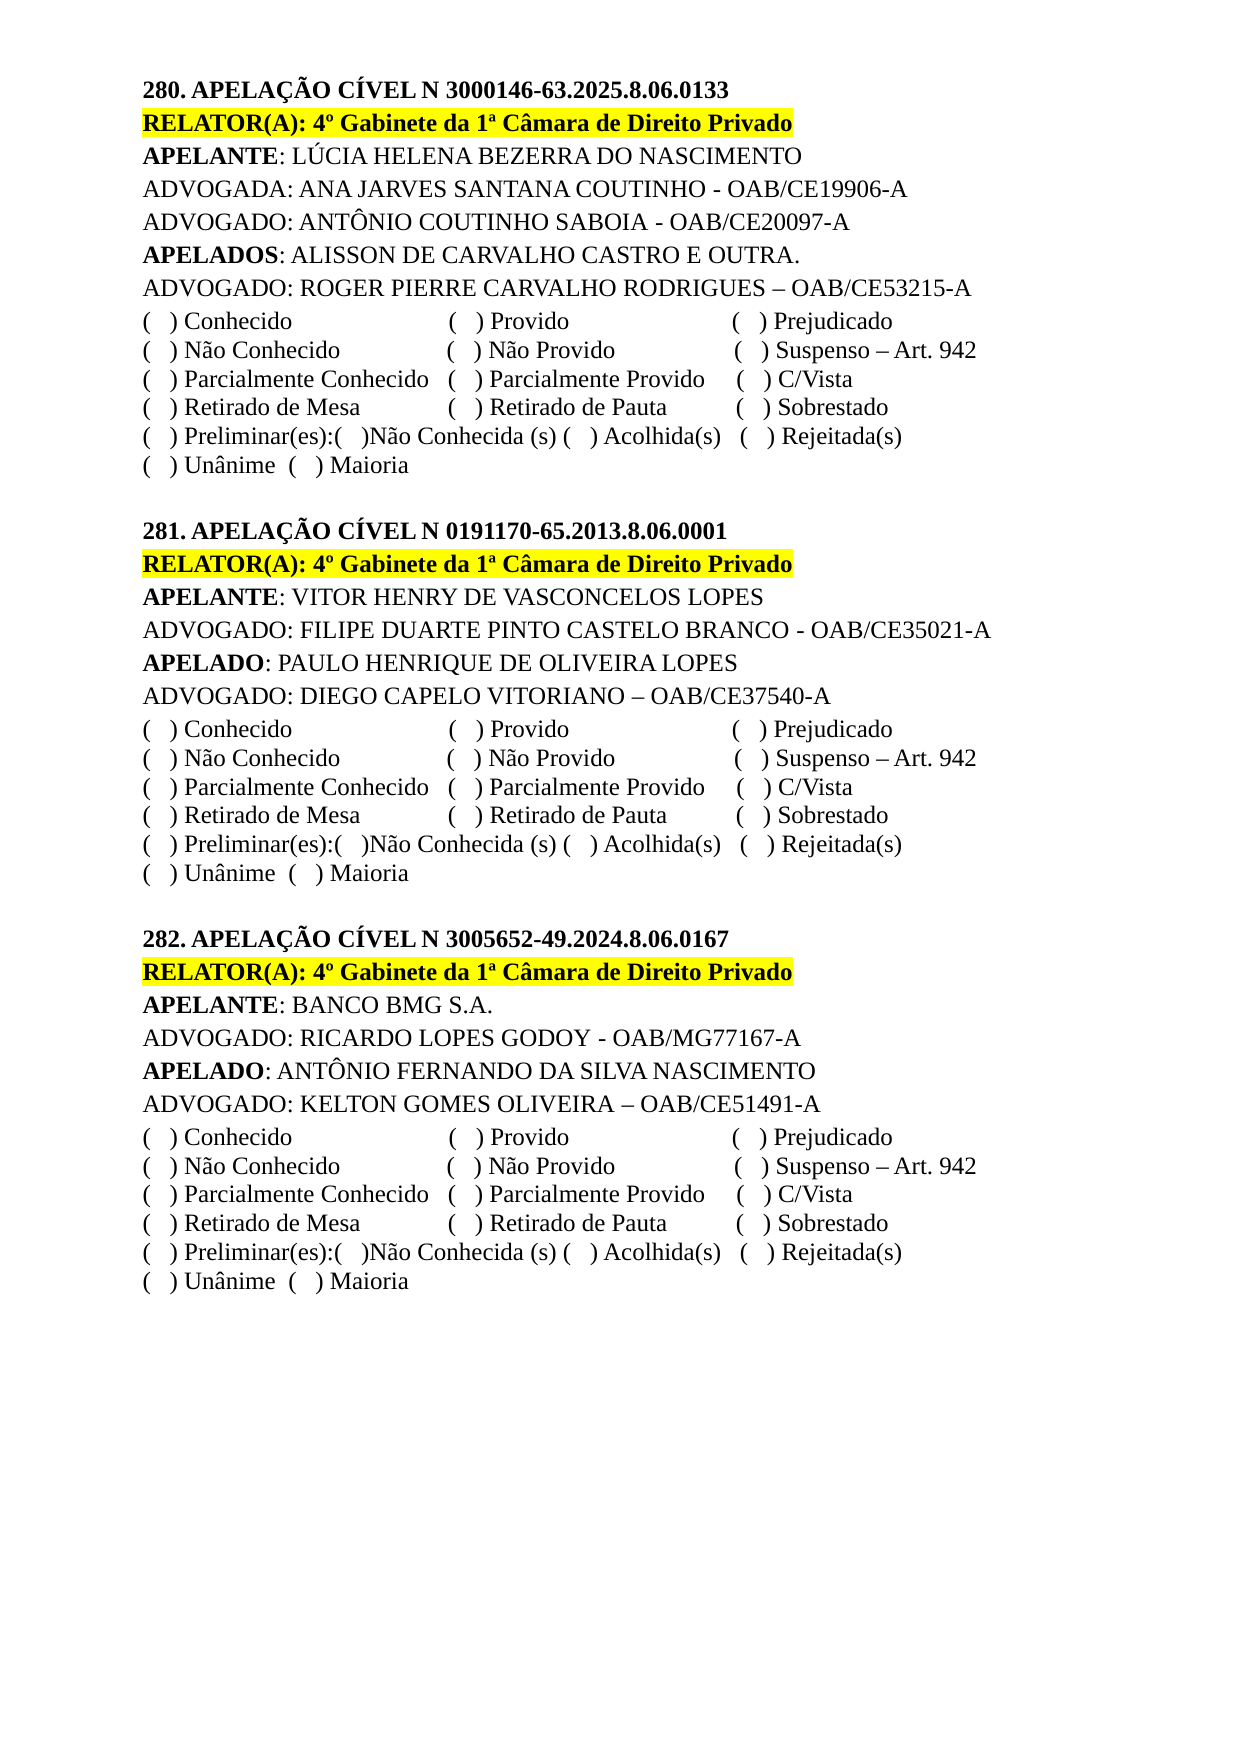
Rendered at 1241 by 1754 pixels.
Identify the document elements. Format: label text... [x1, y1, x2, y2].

text 280. APELAÇÃO CÍVEL N 3000146-63.2025.8.06.0133 RELATOR(A): 4º Gabinete da 1ª Câmara de Direito Privado APELANTE: LÚCIA HELENA BEZERRA DO NASCIMENTO ADVOGADA: ANA JARVES SANTANA COUTINHO - OAB/CE19906-A ADVOGADO: ANTÔNIO COUTINHO SABOIA - OAB/CE20097-A APELADOS: ALISSON DE CARVALHO CASTRO E OUTRA. ADVOGADO: ROGER PIERRE CARVALHO RODRIGUES – OAB/CE53215-A [142, 75, 1141, 302]
text ( ) Conhecido ( ) Provido ( ) Prejudicado [142, 714, 1141, 743]
text ( ) Retirado de Mesa ( ) Retirado de Pauta ( ) Sobrestado [142, 392, 1158, 421]
text ( ) Retirado de Mesa ( ) Retirado de Pauta ( ) Sobrestado [142, 1208, 1158, 1237]
text ( ) Preliminar(es):( )Não Conhecida (s) ( ) Acolhida(s) ( ) Rejeitada(s) [142, 1237, 1158, 1266]
text ( ) Parcialmente Conhecido ( ) Parcialmente Provido ( ) C/Vista [142, 364, 1158, 392]
text ( ) Conhecido ( ) Provido ( ) Prejudicado [142, 1122, 1141, 1151]
text ( ) Unânime ( ) Maioria [142, 1266, 1141, 1361]
text ( ) Unânime ( ) Maioria 281. APELAÇÃO CÍVEL N 0191170-65.2013.8.06.0001 RELATOR(A): 4º Gabinete da 1ª Câmara de Direito Privado APELANTE: VITOR HENRY DE VASCONCELOS LOPES ADVOGADO: FILIPE DUARTE PINTO CASTELO BRANCO - OAB/CE35021-A APELADO: PAULO HENRIQUE DE OLIVEIRA LOPES ADVOGADO: DIEGO CAPELO VITORIANO – OAB/CE37540-A [142, 450, 1141, 710]
text ( ) Parcialmente Conhecido ( ) Parcialmente Provido ( ) C/Vista [142, 772, 1158, 800]
text ( ) Unânime ( ) Maioria 282. APELAÇÃO CÍVEL N 3005652-49.2024.8.06.0167 RELATOR(A): 4º Gabinete da 1ª Câmara de Direito Privado APELANTE: BANCO BMG S.A. ADVOGADO: RICARDO LOPES GODOY - OAB/MG77167-A APELADO: ANTÔNIO FERNANDO DA SILVA NASCIMENTO ADVOGADO: KELTON GOMES OLIVEIRA – OAB/CE51491-A [142, 858, 1141, 1118]
text ( ) Parcialmente Conhecido ( ) Parcialmente Provido ( ) C/Vista [142, 1179, 1158, 1208]
text ( ) Retirado de Mesa ( ) Retirado de Pauta ( ) Sobrestado [142, 800, 1158, 829]
text ( ) Conhecido ( ) Provido ( ) Prejudicado [142, 306, 1141, 335]
text ( ) Não Conhecido ( ) Não Provido ( ) Suspenso – Art. 942 [142, 743, 1158, 772]
text ( ) Preliminar(es):( )Não Conhecida (s) ( ) Acolhida(s) ( ) Rejeitada(s) [142, 829, 1158, 858]
text ( ) Não Conhecido ( ) Não Provido ( ) Suspenso – Art. 942 [142, 1151, 1158, 1179]
text ( ) Não Conhecido ( ) Não Provido ( ) Suspenso – Art. 942 [142, 335, 1158, 364]
text ( ) Preliminar(es):( )Não Conhecida (s) ( ) Acolhida(s) ( ) Rejeitada(s) [142, 421, 1158, 450]
